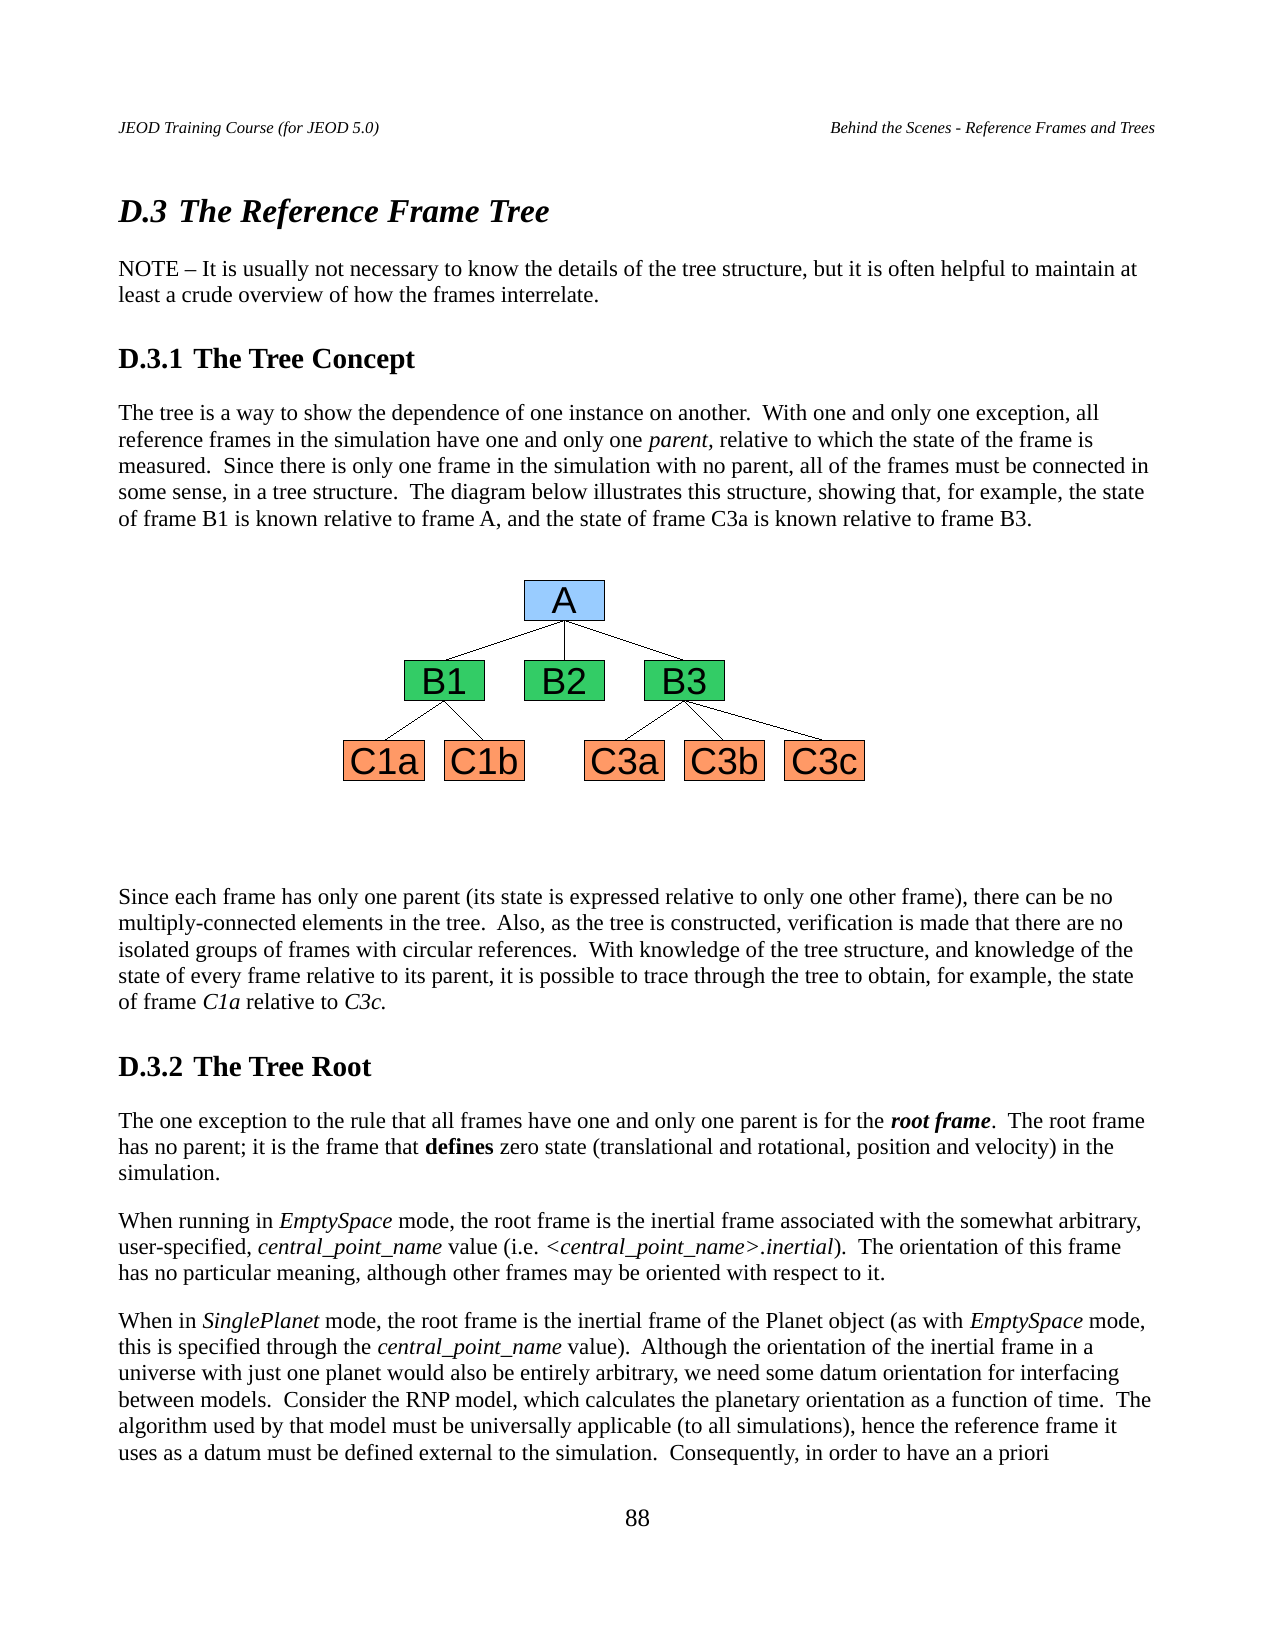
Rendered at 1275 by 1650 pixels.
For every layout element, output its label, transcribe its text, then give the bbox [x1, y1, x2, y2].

text When running in EmptySpace mode, the root frame is the inertial frame associated with the somewhat arbitrary, user-specified, central_point_name value (i.e. <central_point_name>.inertial). The orientation of this frame has no particular meaning, although other frames may be oriented with respect to it. [118, 1207, 1157, 1286]
text Since each frame has only one parent (its state is expressed relative to only one other frame), there can be no multiply-connected elements in the tree. Also, as the tree is constructed, verification is made that there are no isolated groups of frames with circular references. With knowledge of the tree structure, and knowledge of the state of every frame relative to its parent, it is possible to trace through the tree to obtain, for example, the state of frame C1a relative to C3c. [118, 883, 1157, 1015]
text The tree is a way to show the dependence of one instance on another. With one and only one exception, all reference frames in the simulation have one and only one parent, relative to which the state of the frame is measured. Since there is only one frame in the simulation with no parent, all of the frames must be connected in some sense, in a tree structure. The diagram below illustrates this structure, showing that, for example, the state of frame B1 is known relative to frame A, and the state of frame C3a is known relative to frame B3. [118, 399, 1157, 531]
subtitle The Tree Root [118, 1049, 1157, 1082]
text The one exception to the rule that all frames have one and only one parent is for the root frame. The root frame has no parent; it is the frame that defines zero state (translational and rotational, position and velocity) in the simulation. [118, 1107, 1157, 1186]
subtitle The Tree Concept [118, 341, 1157, 375]
text NOTE – It is usually not necessary to know the details of the tree structure, but it is often helpful to maintain at least a crude overview of how the frames interrelate. [118, 254, 1157, 307]
text When in SinglePlanet mode, the root frame is the inertial frame of the Planet object (as with EmptySpace mode, this is specified through the central_point_name value). Although the orientation of the inertial frame in a universe with just one planet would also be entirely arbitrary, we need some datum orientation for interfacing between models. Consider the RNP model, which calculates the planetary orientation as a function of time. The algorithm used by that model must be universally applicable (to all simulations), hence the reference frame it uses as a datum must be defined external to the simulation. Consequently, in order to have an a priori [118, 1307, 1157, 1465]
subtitle The Reference Frame Tree [118, 192, 1157, 230]
